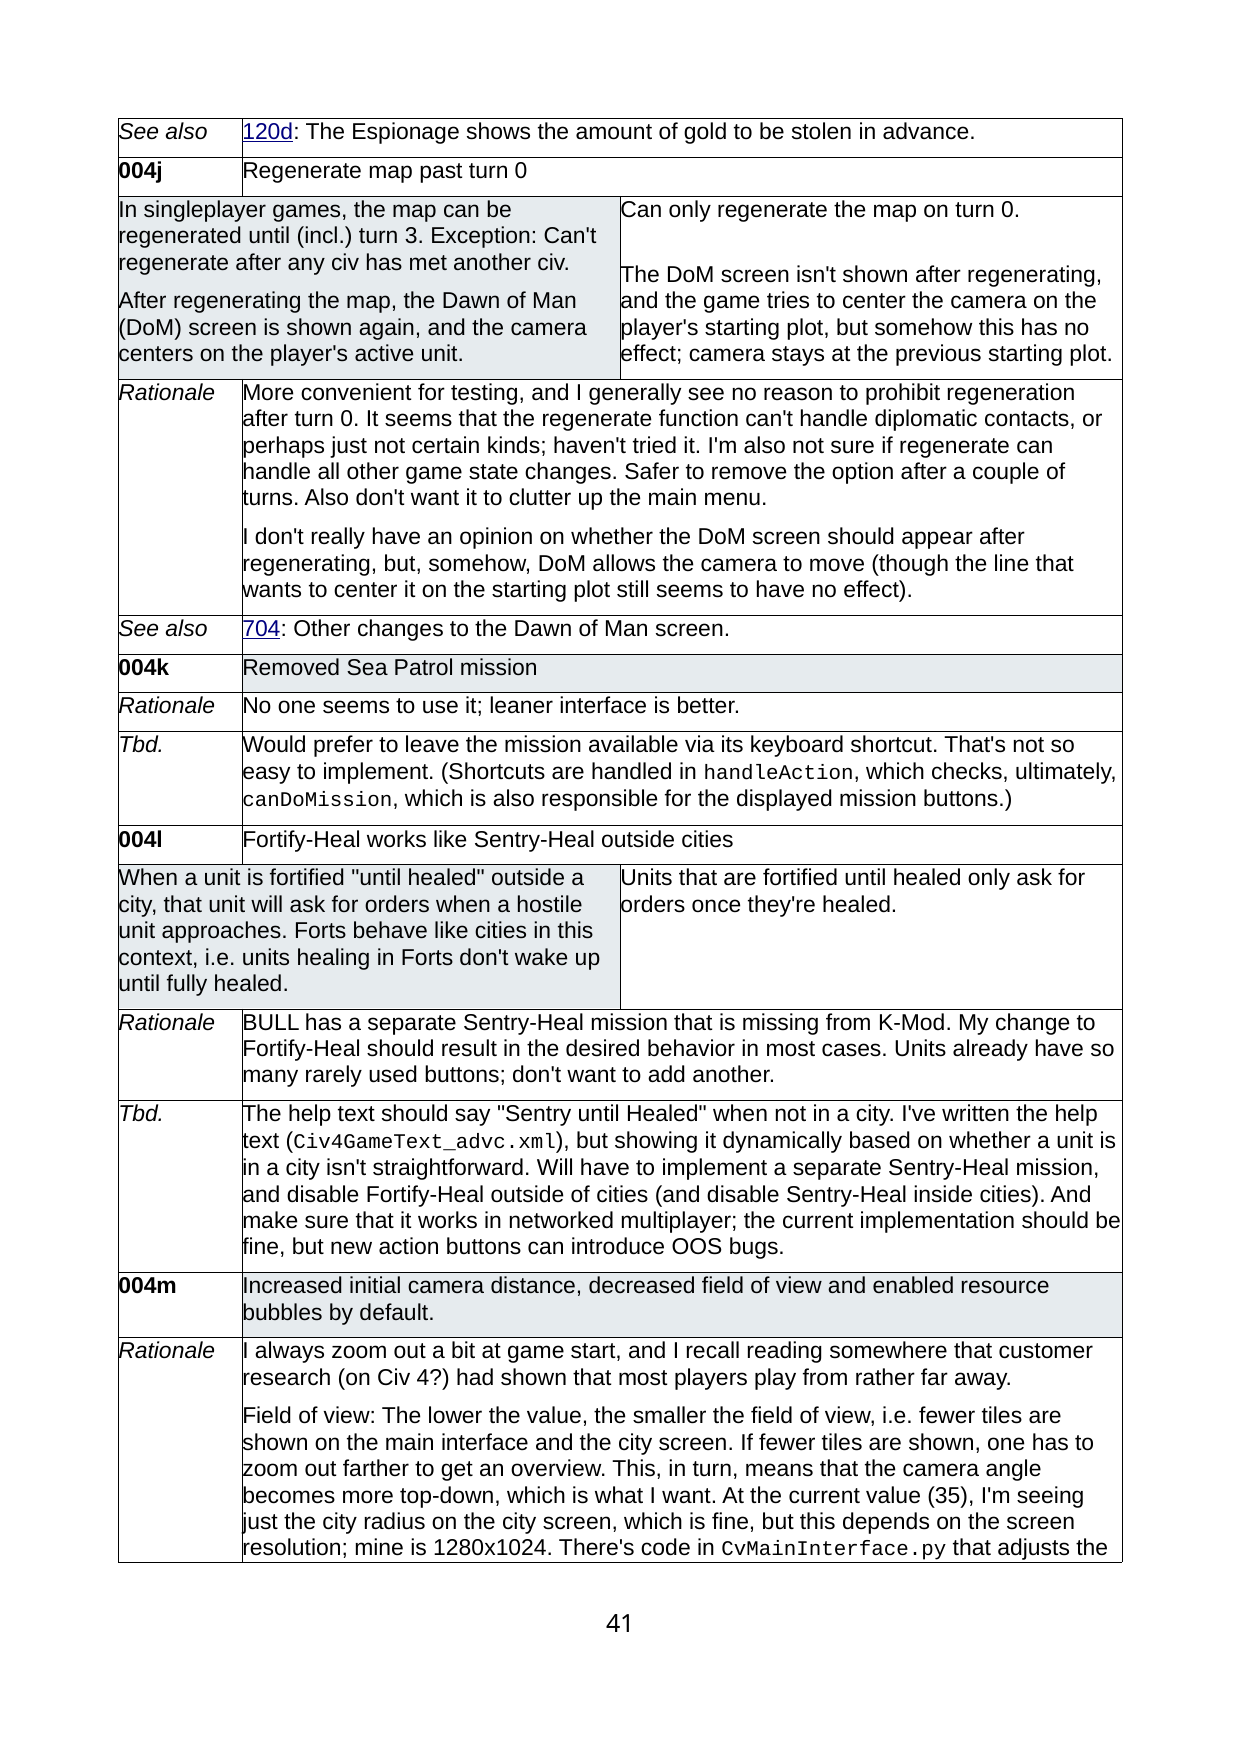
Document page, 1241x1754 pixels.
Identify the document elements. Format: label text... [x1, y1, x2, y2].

table_cell Increased initial camera distance, decreased field of view and enabled resource bubbles by default. [243, 1273, 1122, 1337]
table_cell I always zoom out a bit at game start, and I recall reading somewhere that customer research (on Civ 4?) had shown that most players play from rather far away. Field of view: The lower the value, the smaller the field of view, i.e. fewer tiles are shown on the main interface and the city screen. If fewer tiles are shown, one has to zoom out farther to get an overview. This, in turn, means that the camera angle becomes more top-down, which is what I want. At the current value (35), I'm seeing just the city radius on the city screen, which is fine, but this depends on the screen resolution; mine is 1280x1024. There's code in CvMainInterface.py that adjusts the [243, 1338, 1122, 1562]
table_cell Rationale [119, 1010, 242, 1100]
table_cell Tbd. [119, 732, 242, 825]
table_cell In singleplayer games, the map can be regenerated until (incl.) turn 3. Exception: Can't regenerate after any civ has met another civ. After regenerating the map, the Dawn of Man (DoM) screen is shown again, and the camera centers on the player's active unit. [119, 197, 620, 379]
table_cell Rationale [119, 1338, 242, 1562]
table_cell Can only regenerate the map on turn 0. The DoM screen isn't shown after regenerating, and the game tries to center the camera on the player's starting plot, but somehow this has no effect; camera stays at the previous starting plot. [621, 197, 1122, 379]
table_cell Rationale [119, 380, 242, 614]
table_cell See also [119, 616, 242, 653]
table_cell The help text should say "Sentry until Healed" when not in a city. I've written the help text (Civ4GameText_advc.xml), but showing it dynamically based on whether a unit is in a city isn't straightforward. Will have to implement a separate Sentry-Heal mission, and disable Fortify-Heal outside of cities (and disable Sentry-Heal inside cities). And make sure that it works in networked multiplayer; the current implementation should be fine, but new action buttons can introduce OOS bugs. [243, 1101, 1122, 1272]
table_cell Rationale [119, 693, 242, 731]
table_cell 004k [119, 655, 242, 692]
table_cell More convenient for testing, and I generally see no reason to prohibit regeneration after turn 0. It seems that the regenerate function can't handle diplomatic contacts, or perhaps just not certain kinds; haven't tried it. I'm also not sure if regenerate can handle all other game state changes. Safer to remove the option after a couple of turns. Also don't want it to clutter up the main menu. I don't really have an opinion on whether the DoM screen should appear after regenerating, but, somehow, DoM allows the camera to move (though the line that wants to center it on the starting plot still seems to have no effect). [243, 380, 1122, 614]
table_cell Regenerate map past turn 0 [243, 158, 1122, 196]
table_cell Units that are fortified until healed only ask for orders once they're healed. [621, 865, 1122, 1008]
table_cell 004j [119, 158, 242, 196]
table_cell BULL has a separate Sentry-Heal mission that is missing from K-Mod. My change to Fortify-Heal should result in the desired behavior in most cases. Units already have so many rarely used buttons; don't want to add another. [243, 1010, 1122, 1100]
table_cell Would prefer to leave the mission available via its keyboard shortcut. That's not so easy to implement. (Shortcuts are handled in handleAction, which checks, ultimately, canDoMission, which is also responsible for the displayed mission buttons.) [243, 732, 1122, 825]
table_cell 120d: The Espionage shows the amount of gold to be stolen in advance. [243, 119, 1122, 157]
table_cell 004l [119, 826, 242, 864]
table_cell 704: Other changes to the Dawn of Man screen. [243, 616, 1122, 653]
table_cell Removed Sea Patrol mission [243, 655, 1122, 692]
table_cell Tbd. [119, 1101, 242, 1272]
table_cell See also [119, 119, 242, 157]
table_cell 004m [119, 1273, 242, 1337]
table_cell When a unit is fortified "until healed" outside a city, that unit will ask for orders when a hostile unit approaches. Forts behave like cities in this context, i.e. units healing in Forts don't wake up until fully healed. [119, 865, 620, 1008]
table_cell Fortify-Heal works like Sentry-Heal outside cities [243, 826, 1122, 864]
table_cell No one seems to use it; leaner interface is better. [243, 693, 1122, 731]
